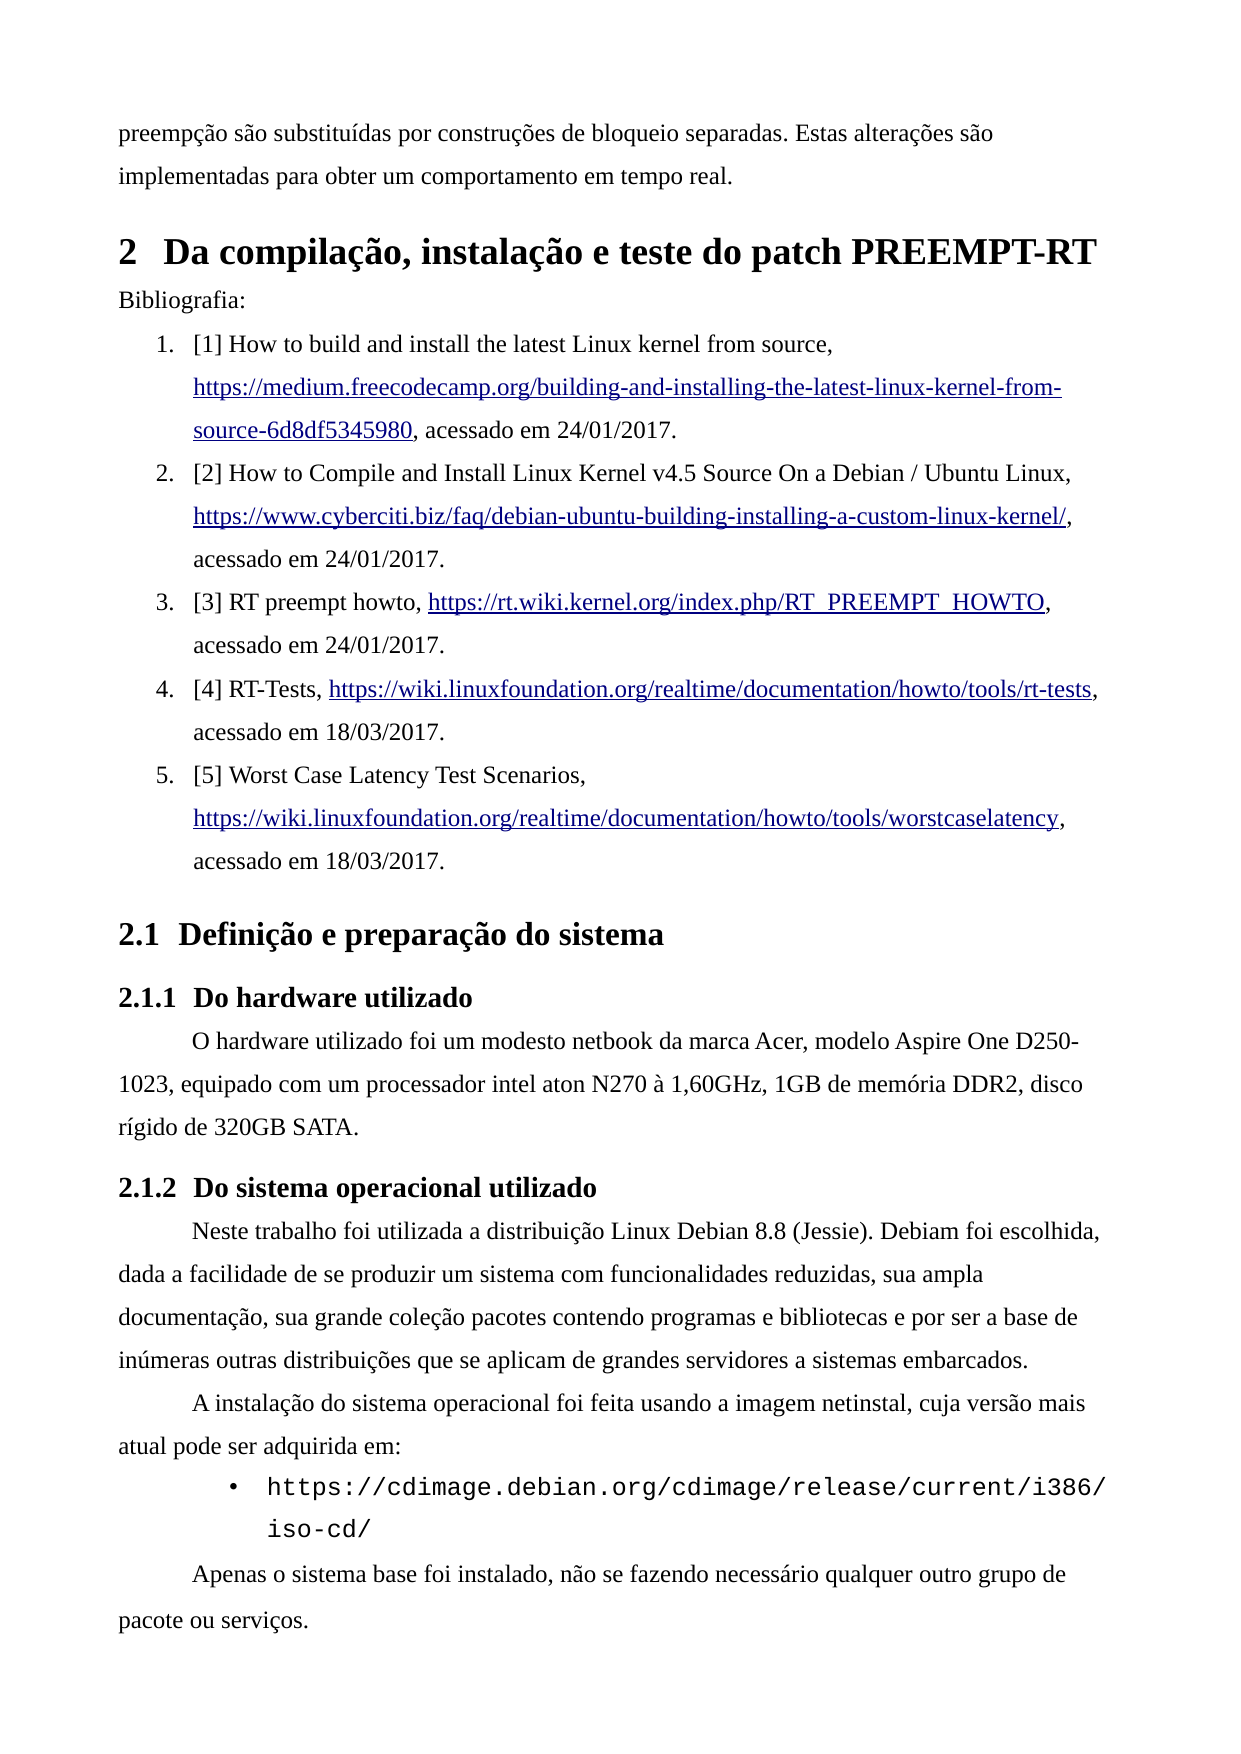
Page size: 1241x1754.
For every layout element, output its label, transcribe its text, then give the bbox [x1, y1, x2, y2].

text Bibliografia: [118, 286, 1122, 314]
text Neste trabalho foi utilizada a distribuição Linux Debian 8.8 (Jessie). Debiam foi escolhida, dada a facilidade de se produzir um sistema com funcionalidades reduzidas, sua ampla documentação, sua grande coleção pacotes contendo programas e bibliotecas e por ser a base de inúmeras outras distribuições que se aplicam de grandes servidores a sistemas embarcados. [118, 1216, 1122, 1374]
subtitle Do hardware utilizado [118, 980, 1122, 1013]
list [2] How to Compile and Install Linux Kernel v4.5 Source On a Debian / Ubuntu Linux, https://www.cyberciti.biz/faq/debian-ubuntu-building-installing-a-custom-linux-kernel/, acessado em 24/01/2017. [156, 458, 1122, 573]
list [5] Worst Case Latency Test Scenarios, https://wiki.linuxfoundation.org/realtime/documentation/howto/tools/worstcaselatency, acessado em 18/03/2017. [156, 760, 1122, 875]
list [3] RT preempt howto, https://rt.wiki.kernel.org/index.php/RT_PREEMPT_HOWTO, acessado em 24/01/2017. [156, 587, 1122, 659]
subtitle Definição e preparação do sistema [118, 914, 1122, 953]
text preempção são substituídas por construções de bloqueio separadas. Estas alterações são implementadas para obter um comportamento em tempo real. [118, 118, 1122, 190]
list [1] How to build and install the latest Linux kernel from source, https://medium.freecodecamp.org/building-and-installing-the-latest-linux-kernel-from-source-6d8df5345980, acessado em 24/01/2017. [156, 329, 1122, 444]
text Apenas o sistema base foi instalado, não se fazendo necessário qualquer outro grupo de pacote ou serviços. [118, 1559, 1122, 1633]
subtitle Da compilação, instalação e teste do patch PREEMPT-RT [118, 229, 1122, 273]
text O hardware utilizado foi um modesto netbook da marca Acer, modelo Aspire One D250-1023, equipado com um processador intel aton N270 à 1,60GHz, 1GB de memória DDR2, disco rígido de 320GB SATA. [118, 1026, 1122, 1141]
list [4] RT-Tests, https://wiki.linuxfoundation.org/realtime/documentation/howto/tools/rt-tests, acessado em 18/03/2017. [156, 674, 1122, 746]
text A instalação do sistema operacional foi feita usando a imagem netinstal, cuja versão mais atual pode ser adquirida em: [118, 1388, 1122, 1460]
list https://cdimage.debian.org/cdimage/release/current/i386/iso-cd/ [229, 1474, 1122, 1545]
subtitle Do sistema operacional utilizado [118, 1170, 1122, 1203]
